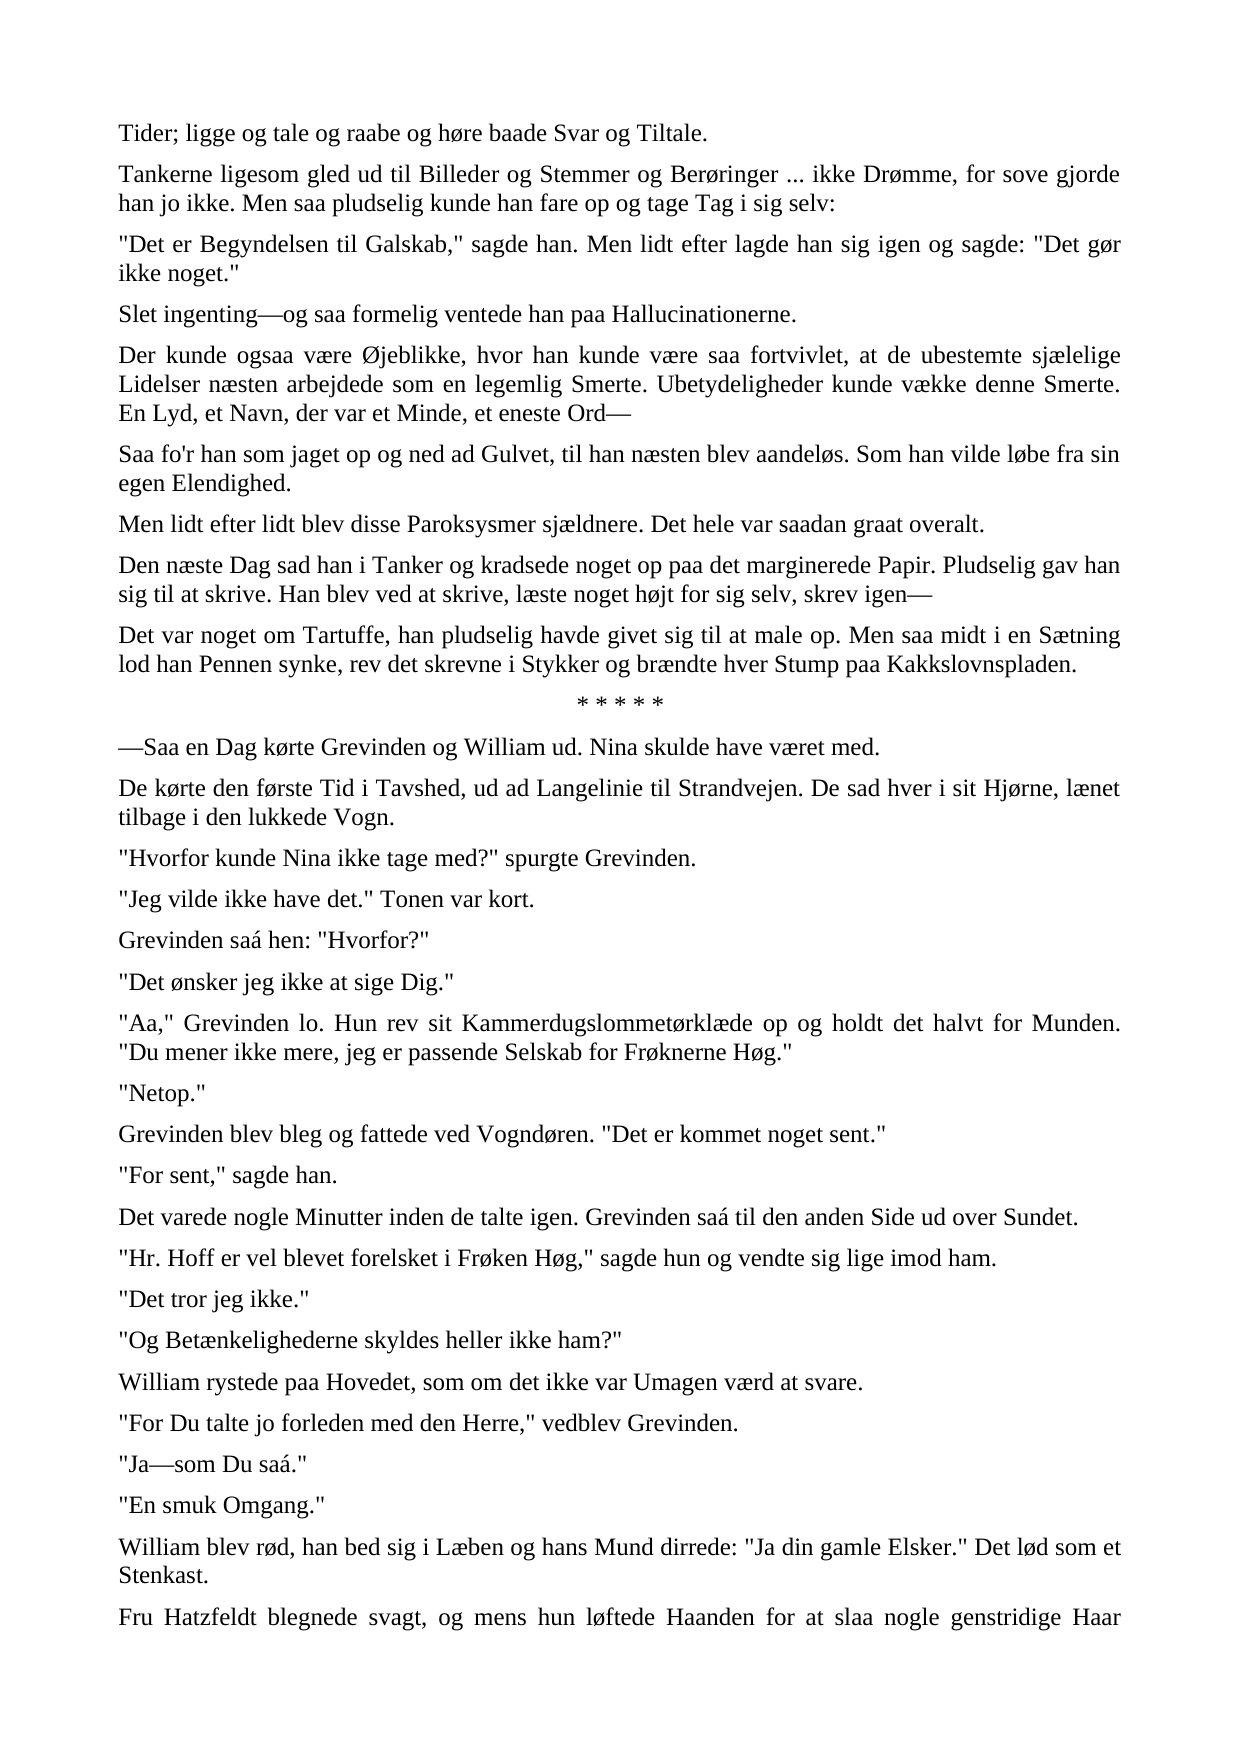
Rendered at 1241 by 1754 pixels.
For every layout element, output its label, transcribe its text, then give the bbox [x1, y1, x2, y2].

text William blev rød, han bed sig i Læben og hans Mund dirrede: "Ja din gamle Elsker." Det lød som et Stenkast. [118, 1532, 1122, 1589]
text Det var noget om Tartuffe, han pludselig havde givet sig til at male op. Men saa midt i en Sætning lod han Pennen synke, rev det skrevne i Stykker og brændte hver Stump paa Kakkslovnspladen. [118, 621, 1122, 678]
text Men lidt efter lidt blev disse Paroksysmer sjældnere. Det hele var saadan graat overalt. [118, 509, 1122, 538]
text "Det ønsker jeg ikke at sige Dig." [118, 967, 1122, 996]
text "Ja—som Du saá." [118, 1449, 1122, 1478]
text "Hvorfor kunde Nina ikke tage med?" spurgte Grevinden. [118, 843, 1122, 872]
text "Netop." [118, 1078, 1122, 1107]
text "En smuk Omgang." [118, 1491, 1122, 1519]
text Fru Hatzfeldt blegnede svagt, og mens hun løftede Haanden for at slaa nogle genstridige Haar [118, 1602, 1122, 1631]
text William rystede paa Hovedet, som om det ikke var Umagen værd at svare. [118, 1367, 1122, 1396]
text "For Du talte jo forleden med den Herre," vedblev Grevinden. [118, 1408, 1122, 1437]
text De kørte den første Tid i Tavshed, ud ad Langelinie til Strandvejen. De sad hver i sit Hjørne, lænet tilbage i den lukkede Vogn. [118, 773, 1122, 831]
text "Det tror jeg ikke." [118, 1284, 1122, 1313]
text Tankerne ligesom gled ud til Billeder og Stemmer og Berøringer ... ikke Drømme, for sove gjorde han jo ikke. Men saa pludselig kunde han fare op og tage Tag i sig selv: [118, 159, 1122, 217]
text "Det er Begyndelsen til Galskab," sagde han. Men lidt efter lagde han sig igen og sagde: "Det gør ikke noget." [118, 229, 1122, 287]
text "Aa," Grevinden lo. Hun rev sit Kammerdugslommetørklæde op og holdt det halvt for Munden. "Du mener ikke mere, jeg er passende Selskab for Frøknerne Høg." [118, 1008, 1122, 1066]
text "Hr. Hoff er vel blevet forelsket i Frøken Høg," sagde hun og vendte sig lige imod ham. [118, 1243, 1122, 1272]
text Saa fo'r han som jaget op og ned ad Gulvet, til han næsten blev aandeløs. Som han vilde løbe fra sin egen Elendighed. [118, 439, 1122, 497]
text "For sent," sagde han. [118, 1161, 1122, 1189]
text "Jeg vilde ikke have det." Tonen var kort. [118, 884, 1122, 913]
text "Og Betænkelighederne skyldes heller ikke ham?" [118, 1326, 1122, 1354]
text Der kunde ogsaa være Øjeblikke, hvor han kunde være saa fortvivlet, at de ubestemte sjælelige Lidelser næsten arbejdede som en legemlig Smerte. Ubetydeligheder kunde vække denne Smerte. En Lyd, et Navn, der var et Minde, et eneste Ord— [118, 341, 1122, 427]
text Grevinden blev bleg og fattede ved Vogndøren. "Det er kommet noget sent." [118, 1119, 1122, 1148]
text —Saa en Dag kørte Grevinden og William ud. Nina skulde have været med. [118, 732, 1122, 761]
text Slet ingenting—og saa formelig ventede han paa Hallucinationerne. [118, 299, 1122, 328]
text Den næste Dag sad han i Tanker og kradsede noget op paa det marginerede Papir. Pludselig gav han sig til at skrive. Han blev ved at skrive, læste noget højt for sig selv, skrev igen— [118, 551, 1122, 608]
text Tider; ligge og tale og raabe og høre baade Svar og Tiltale. [118, 118, 1122, 147]
text * * * * * [118, 691, 1122, 719]
text Grevinden saá hen: "Hvorfor?" [118, 926, 1122, 954]
text Det varede nogle Minutter inden de talte igen. Grevinden saá til den anden Side ud over Sundet. [118, 1202, 1122, 1231]
